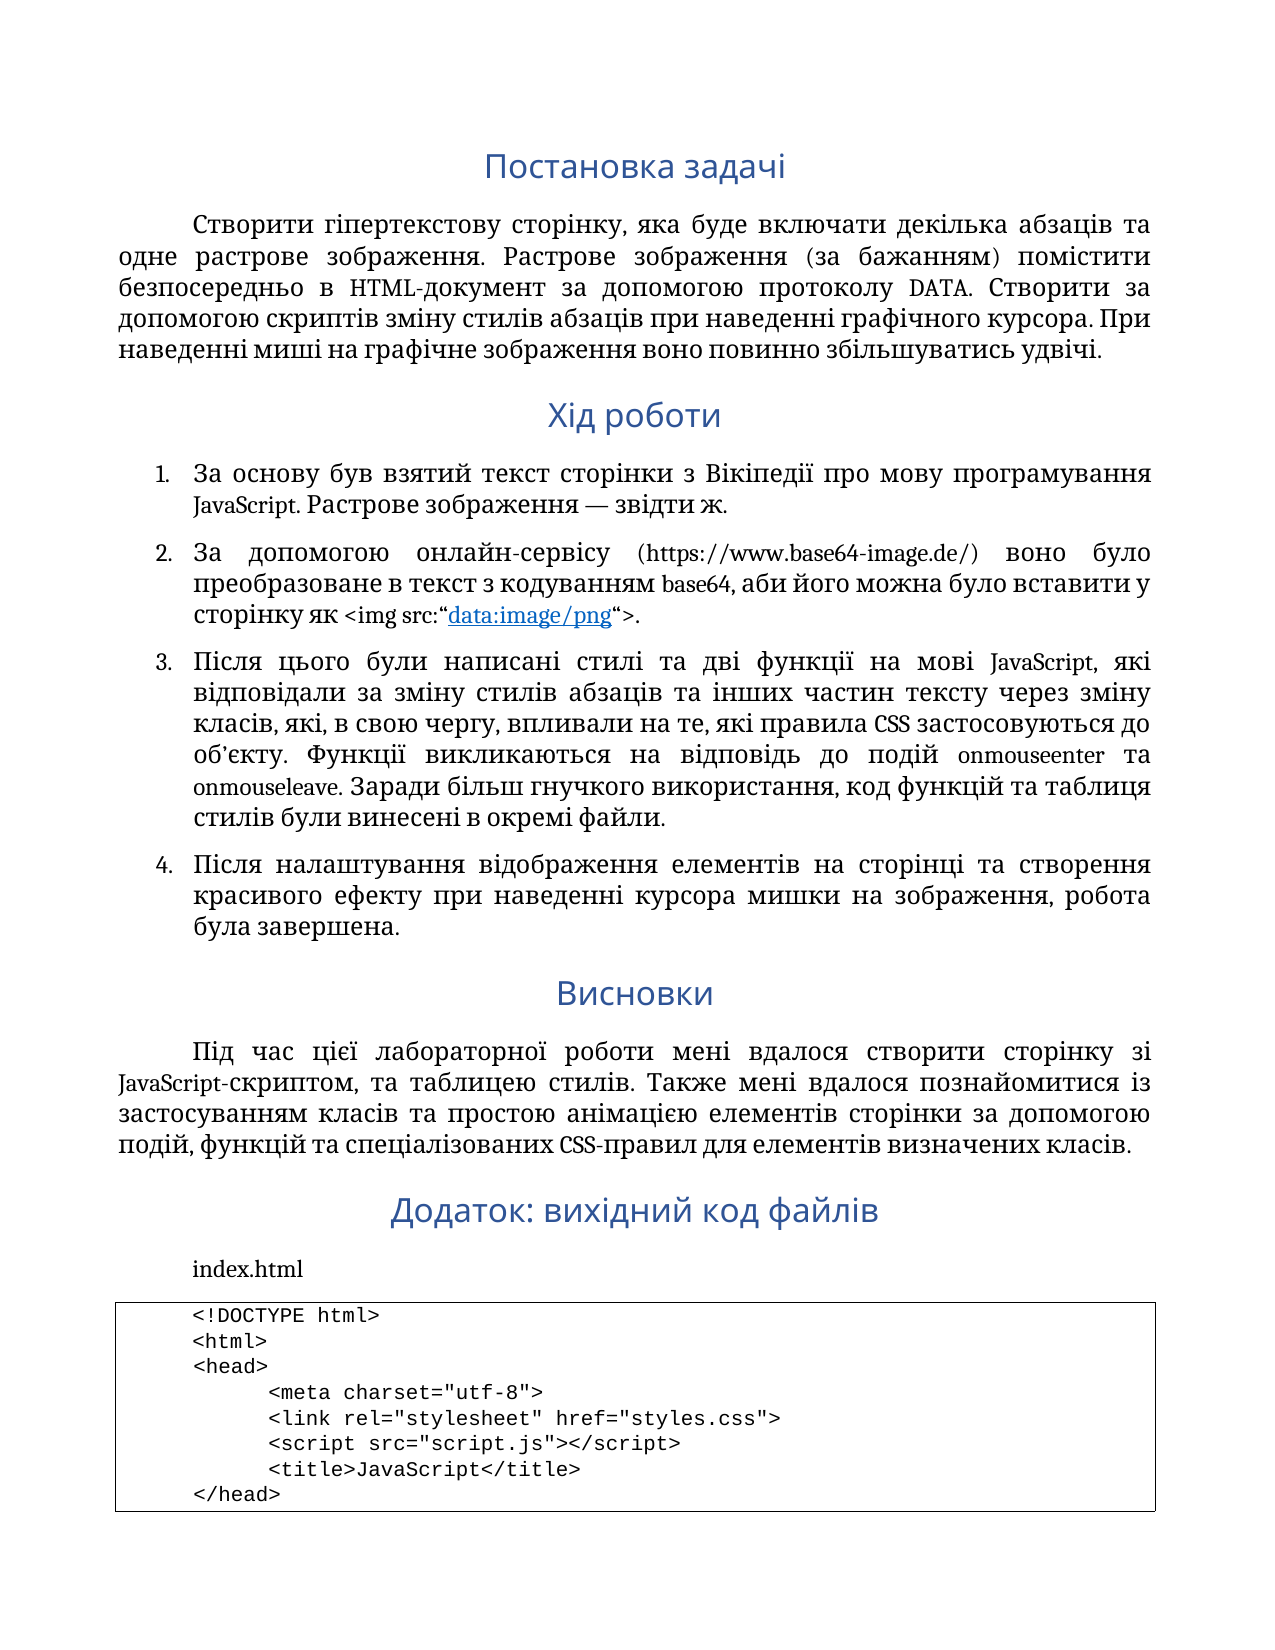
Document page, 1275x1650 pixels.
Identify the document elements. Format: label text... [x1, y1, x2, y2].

text <html> [116, 1328, 1155, 1353]
list За основу був взятий текст сторінки з Вікіпедії про мову програмування JavaScript. Растрове зображення — звідти ж. [156, 460, 1152, 519]
text Створити гіпертекстову сторінку, яка буде включати декілька абзаців та одне растрове зображення. Растрове зображення (за бажанням) помістити безпосередньо в HTML-документ за допомогою протоколу DATA. Створити за допомогою скриптів зміну стилів абзаців при наведенні графічного курсора. При наведенні миші на графічне зображення воно повинно збільшуватись удвічі. [118, 211, 1152, 364]
text <title>JavaScript</title> [116, 1455, 1155, 1481]
subtitle Додаток: вихідний код файлів [118, 1187, 1152, 1232]
text <meta charset="utf-8"> [116, 1379, 1155, 1404]
text <!DOCTYPE html> [116, 1303, 1155, 1328]
list Після налаштування відображення елементів на сторінці та створення красивого ефекту при наведенні курсора мишки на зображення, робота була завершена. [156, 851, 1152, 942]
text <script src="script.js"></script> [116, 1430, 1155, 1455]
subtitle Висновки [118, 969, 1152, 1015]
list За допомогою онлайн-сервісу (https://www.base64-image.de/) воно було преобразоване в текст з кодуванням base64, аби його можна було вставити у сторінку як <img src:“data:image/png“>. [156, 538, 1152, 629]
text Під час цієї лабораторної роботи мені вдалося створити сторінку зі JavaScript-скриптом, та таблицею стилів. Также мені вдалося познайомитися із застосуванням класів та простою анімацією елементів сторінки за допомогою подій, функцій та спеціалізованих CSS-правил для елементів визначених класів. [118, 1037, 1152, 1159]
text <head> [116, 1353, 1155, 1379]
text index.html [118, 1255, 1152, 1283]
text </head> [116, 1481, 1155, 1511]
list Після цього були написані стилі та дві функції на мові JavaScript, які відповідали за зміну стилів абзаців та інших частин тексту через зміну класів, які, в свою чергу, впливали на те, які правила CSS застосовуються до об’єкту. Функції викликаються на відповідь до подій onmouseenter та onmouseleave. Заради більш гнучкого використання, код функцій та таблиця стилів були винесені в окремі файли. [156, 648, 1152, 832]
subtitle Хід роботи [118, 392, 1152, 437]
subtitle Постановка задачі [118, 143, 1152, 189]
text <link rel="stylesheet" href="styles.css"> [116, 1404, 1155, 1430]
